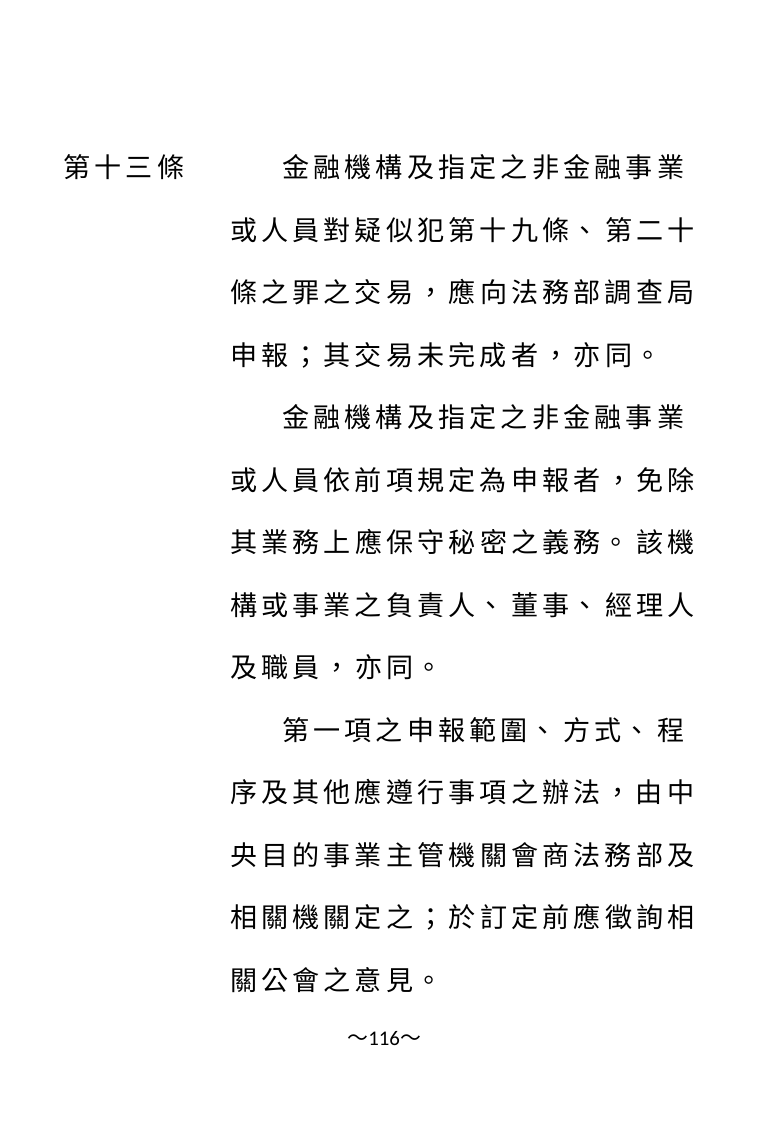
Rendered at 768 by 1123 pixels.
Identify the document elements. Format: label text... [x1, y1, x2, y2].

table_cell 第十三條 [51, 124, 214, 999]
table_cell 金融機構及指定之非金融事業或人員對疑似犯第十九條、第二十條之罪之交易，應向法務部調查局申報；其交易未完成者，亦同。 金融機構及指定之非金融事業或人員依前項規定為申報者，免除其業務上應保守秘密之義務。該機構或事業之負責人、董事、經理人及職員，亦同。 第一項之申報範圍、方式、程序及其他應遵行事項之辦法，由中央目的事業主管機關會商法務部及相關機關定之；於訂定前應徵詢相關公會之意見。 [214, 124, 716, 999]
